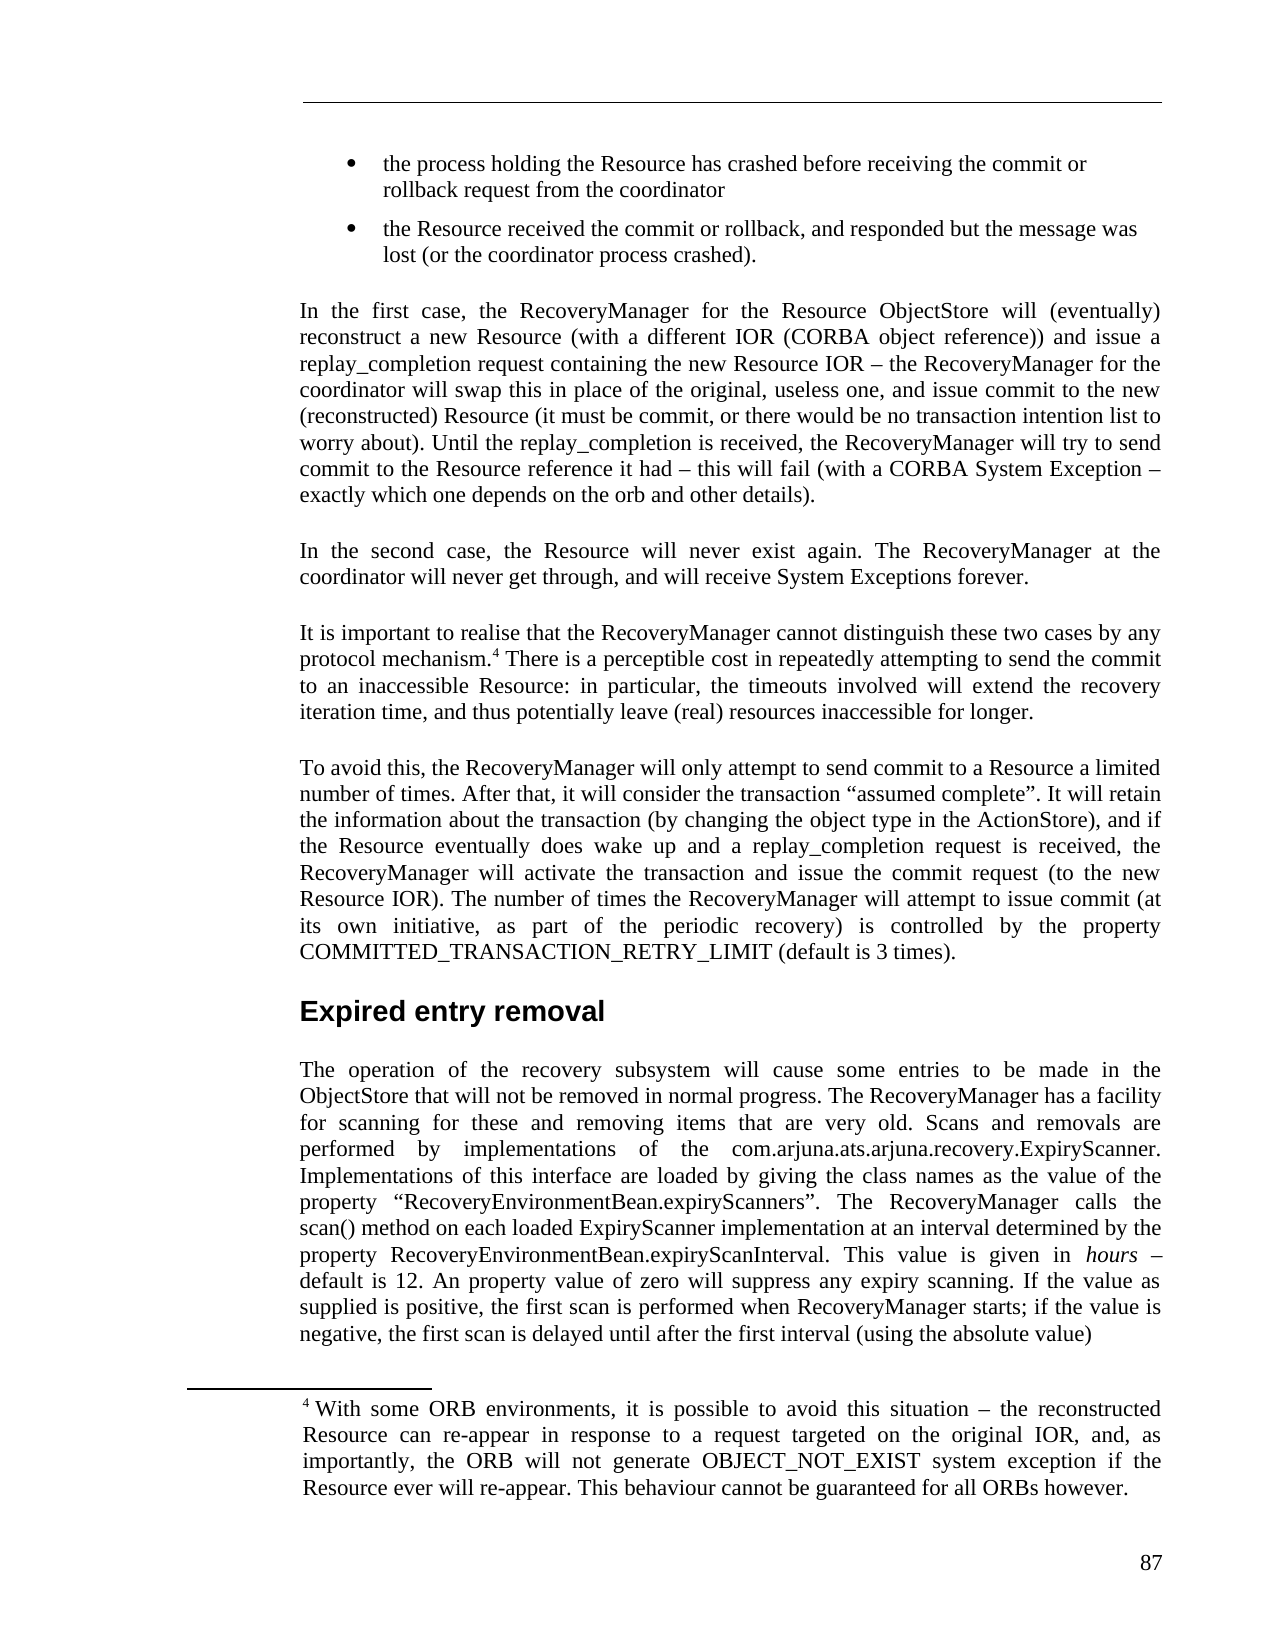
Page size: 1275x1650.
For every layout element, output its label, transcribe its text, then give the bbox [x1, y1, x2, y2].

subtitle Expired entry removal [187, 993, 1162, 1027]
text In the first case, the RecoveryManager for the Resource ObjectStore will (eventually) reconstruct a new Resource (with a different IOR (CORBA object reference)) and issue a replay_completion request containing the new Resource IOR – the RecoveryManager for the coordinator will swap this in place of the original, useless one, and issue commit to the new (reconstructed) Resource (it must be commit, or there would be no transaction intention list to worry about). Until the replay_completion is received, the RecoveryManager will try to send commit to the Resource reference it had – this will fail (with a CORBA System Exception – exactly which one depends on the orb and other details). [299, 297, 1162, 508]
list the Resource received the commit or rollback, and responded but the message was lost (or the coordinator process crashed). [347, 215, 1162, 268]
text It is important to realise that the RecoveryManager cannot distinguish these two cases by any protocol mechanism. There is a perceptible cost in repeatedly attempting to send the commit to an inaccessible Resource: in particular, the timeouts involved will extend the recovery iteration time, and thus potentially leave (real) resources inaccessible for longer. [299, 619, 1162, 724]
text With some ORB environments, it is possible to avoid this situation – the reconstructed Resource can re-appear in response to a request targeted on the original IOR, and, as importantly, the ORB will not generate OBJECT_NOT_EXIST system exception if the Resource ever will re-appear. This behaviour cannot be guaranteed for all ORBs however. [302, 1394, 1162, 1500]
text In the second case, the Resource will never exist again. The RecoveryManager at the coordinator will never get through, and will receive System Exceptions forever. [299, 537, 1162, 590]
list the process holding the Resource has crashed before receiving the commit or rollback request from the coordinator [347, 150, 1162, 203]
text To avoid this, the RecoveryManager will only attempt to send commit to a Resource a limited number of times. After that, it will consider the transaction “assumed complete”. It will retain the information about the transaction (by changing the object type in the ActionStore), and if the Resource eventually does wake up and a replay_completion request is received, the RecoveryManager will activate the transaction and issue the commit request (to the new Resource IOR). The number of times the RecoveryManager will attempt to issue commit (at its own initiative, as part of the periodic recovery) is controlled by the property COMMITTED_TRANSACTION_RETRY_LIMIT (default is 3 times). [299, 753, 1162, 964]
text The operation of the recovery subsystem will cause some entries to be made in the ObjectStore that will not be removed in normal progress. The RecoveryManager has a facility for scanning for these and removing items that are very old. Scans and removals are performed by implementations of the com.arjuna.ats.arjuna.recovery.ExpiryScanner. Implementations of this interface are loaded by giving the class names as the value of the property “RecoveryEnvironmentBean.expiryScanners”. The RecoveryManager calls the scan() method on each loaded ExpiryScanner implementation at an interval determined by the property RecoveryEnvironmentBean.expiryScanInterval. This value is given in hours – default is 12. An property value of zero will suppress any expiry scanning. If the value as supplied is positive, the first scan is performed when RecoveryManager starts; if the value is negative, the first scan is delayed until after the first interval (using the absolute value) [299, 1056, 1162, 1346]
